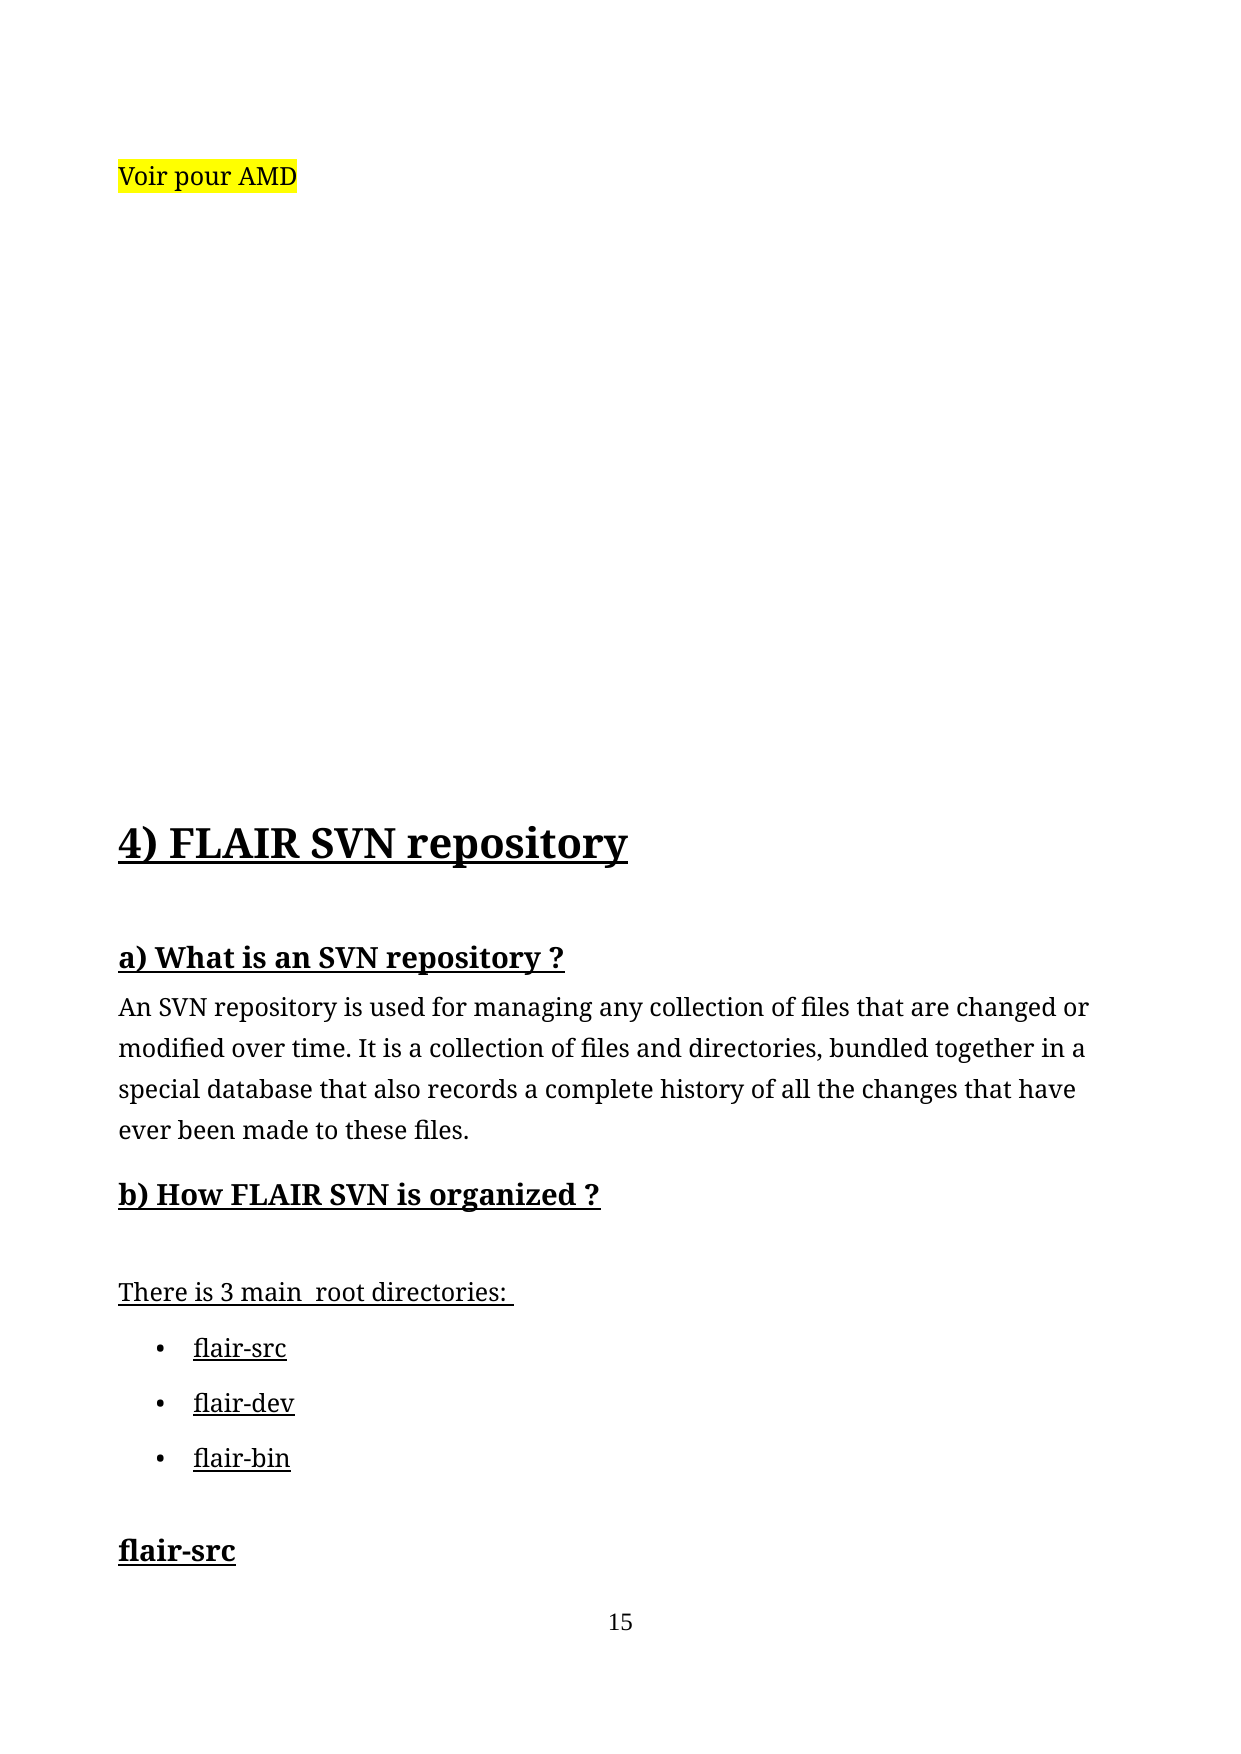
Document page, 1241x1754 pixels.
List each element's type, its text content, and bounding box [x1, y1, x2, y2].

subtitle b) How FLAIR SVN is organized ? [118, 1174, 1122, 1214]
subtitle a) What is an SVN repository ? [118, 938, 1122, 977]
text An SVN repository is used for managing any collection of files that are changed or modified over time. It is a collection of files and directories, bundled together in a special database that also records a complete history of all the changes that have ever been made to these files. [118, 990, 1122, 1146]
list flair-bin [156, 1441, 1122, 1475]
text flair-src [118, 1531, 1122, 1570]
list flair-src [156, 1330, 1122, 1364]
subtitle 4) FLAIR SVN repository [118, 813, 1122, 870]
text There is 3 main root directories: [118, 1275, 1122, 1309]
list flair-dev [156, 1386, 1122, 1420]
text Voir pour AMD [118, 118, 1122, 193]
